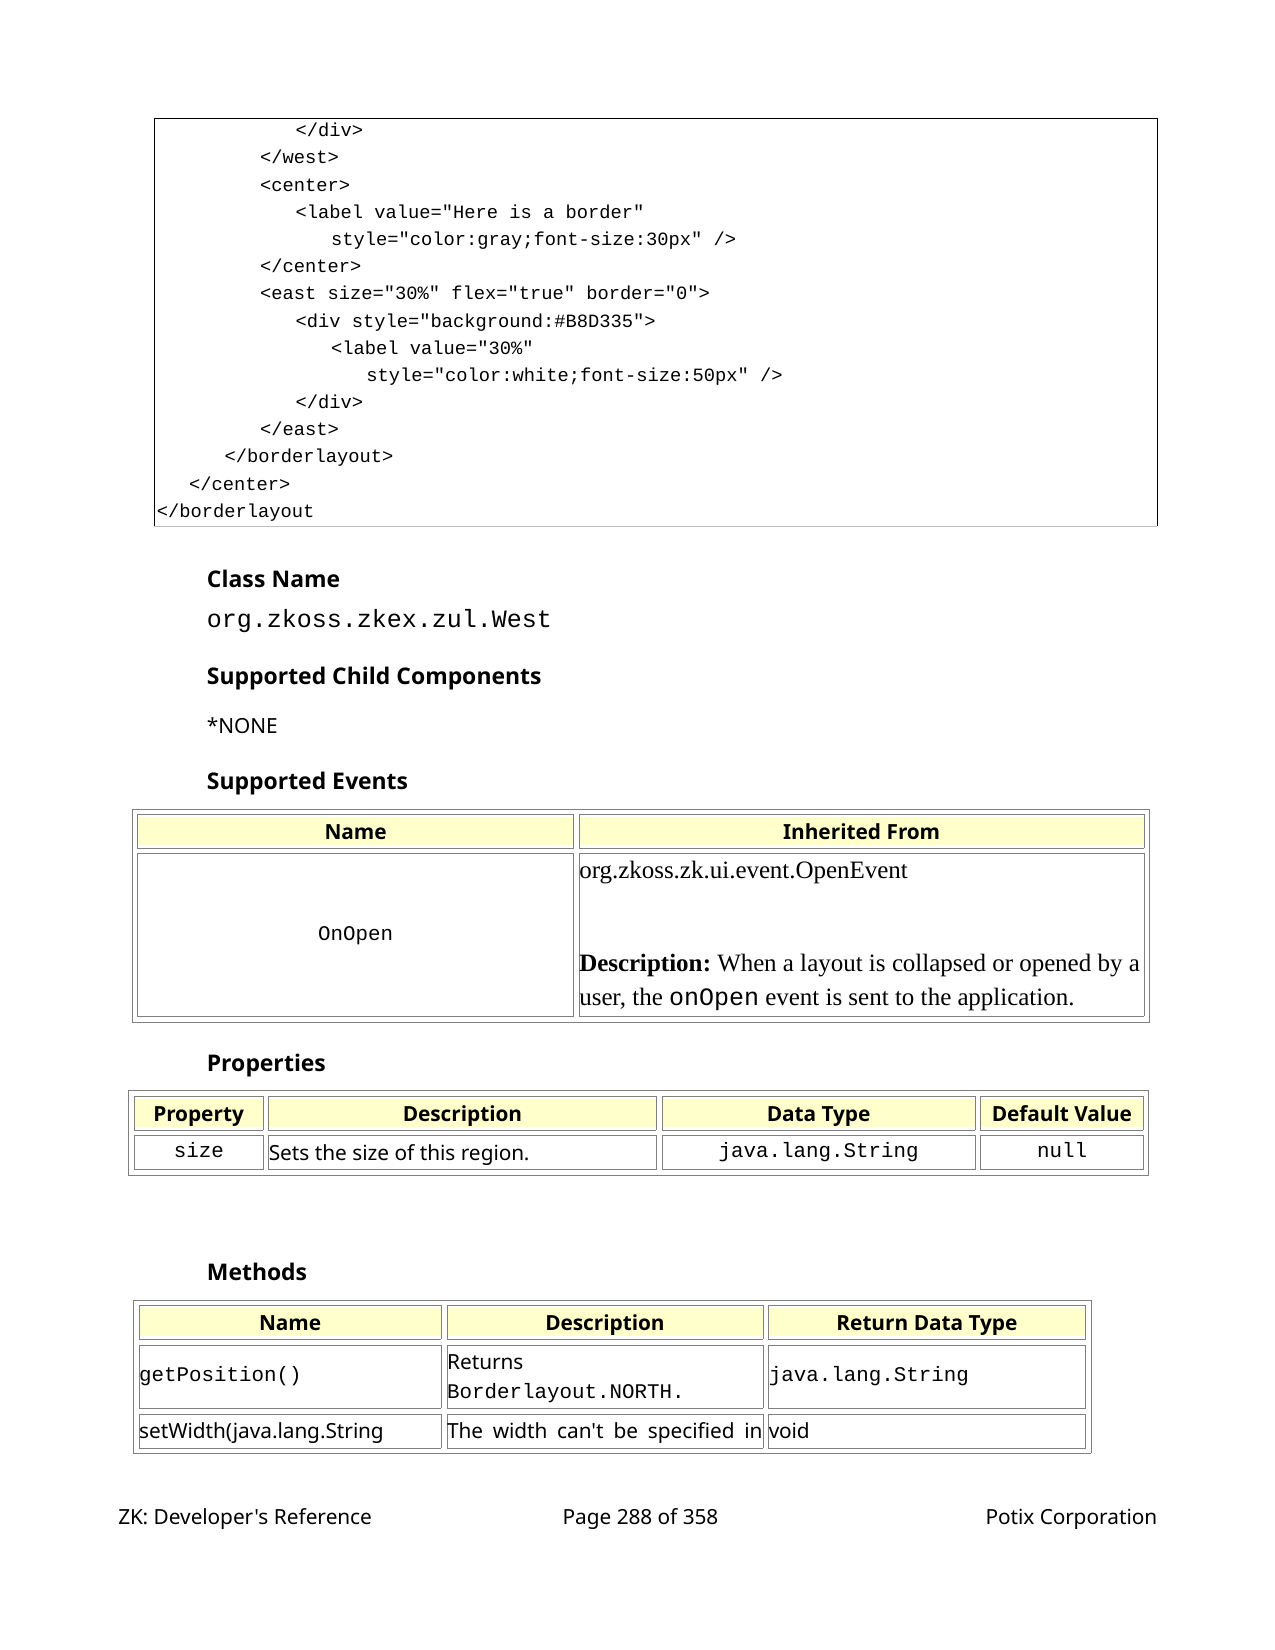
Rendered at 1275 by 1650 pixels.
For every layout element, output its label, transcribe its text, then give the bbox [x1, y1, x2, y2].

text <div style="background:#B8D335"> [155, 308, 1157, 333]
table_header Property [131, 1091, 266, 1130]
text <label value="30%" [155, 336, 1157, 360]
table_cell void [766, 1408, 1088, 1447]
table_header Inherited From [576, 810, 1147, 848]
table_header Data Type [659, 1091, 978, 1130]
table_cell org.zkoss.zk.ui.event.OpenEvent Description: When a layout is collapsed or opened by a user, the onOpen event is sent to the application. [576, 848, 1147, 1016]
table_cell OnOpen [134, 848, 576, 1016]
subtitle Properties [207, 1047, 1157, 1078]
text </center> [155, 254, 1157, 278]
text <center> [155, 172, 1157, 197]
table_header Default Value [978, 1091, 1146, 1130]
table_cell The width can't be specified in [444, 1408, 766, 1447]
table_cell getPosition() [136, 1339, 444, 1408]
text </borderlayout [155, 499, 1157, 526]
table_cell null [978, 1130, 1146, 1169]
text </div> [155, 390, 1157, 414]
table_header Description [444, 1301, 766, 1339]
table_cell size [131, 1130, 266, 1169]
table_cell java.lang.String [766, 1339, 1088, 1408]
text </borderlayout> [155, 444, 1157, 469]
text *NONE [207, 711, 1157, 740]
text </west> [155, 145, 1157, 169]
table_header Description [266, 1091, 659, 1130]
text org.zkoss.zkex.zul.West [207, 606, 1157, 634]
subtitle Methods [207, 1256, 1157, 1287]
subtitle Class Name [207, 563, 1157, 594]
table_header Name [136, 1301, 444, 1339]
table_cell java.lang.String [659, 1130, 978, 1169]
text </center> [155, 472, 1157, 496]
table_cell Sets the size of this region. [266, 1130, 659, 1169]
table_header Name [134, 810, 576, 848]
text <east size="30%" flex="true" border="0"> [155, 281, 1157, 306]
table_cell Returns Borderlayout.NORTH. [444, 1339, 766, 1408]
subtitle Supported Child Components [207, 659, 1157, 691]
text </div> [155, 119, 1157, 142]
table_header Return Data Type [766, 1301, 1088, 1339]
text </east> [155, 417, 1157, 441]
table_cell setWidth(java.lang.String [136, 1408, 444, 1447]
subtitle Supported Events [207, 765, 1157, 796]
text <label value="Here is a border" [155, 200, 1157, 224]
text style="color:white;font-size:50px" /> [155, 363, 1157, 387]
text style="color:gray;font-size:30px" /> [155, 227, 1157, 251]
